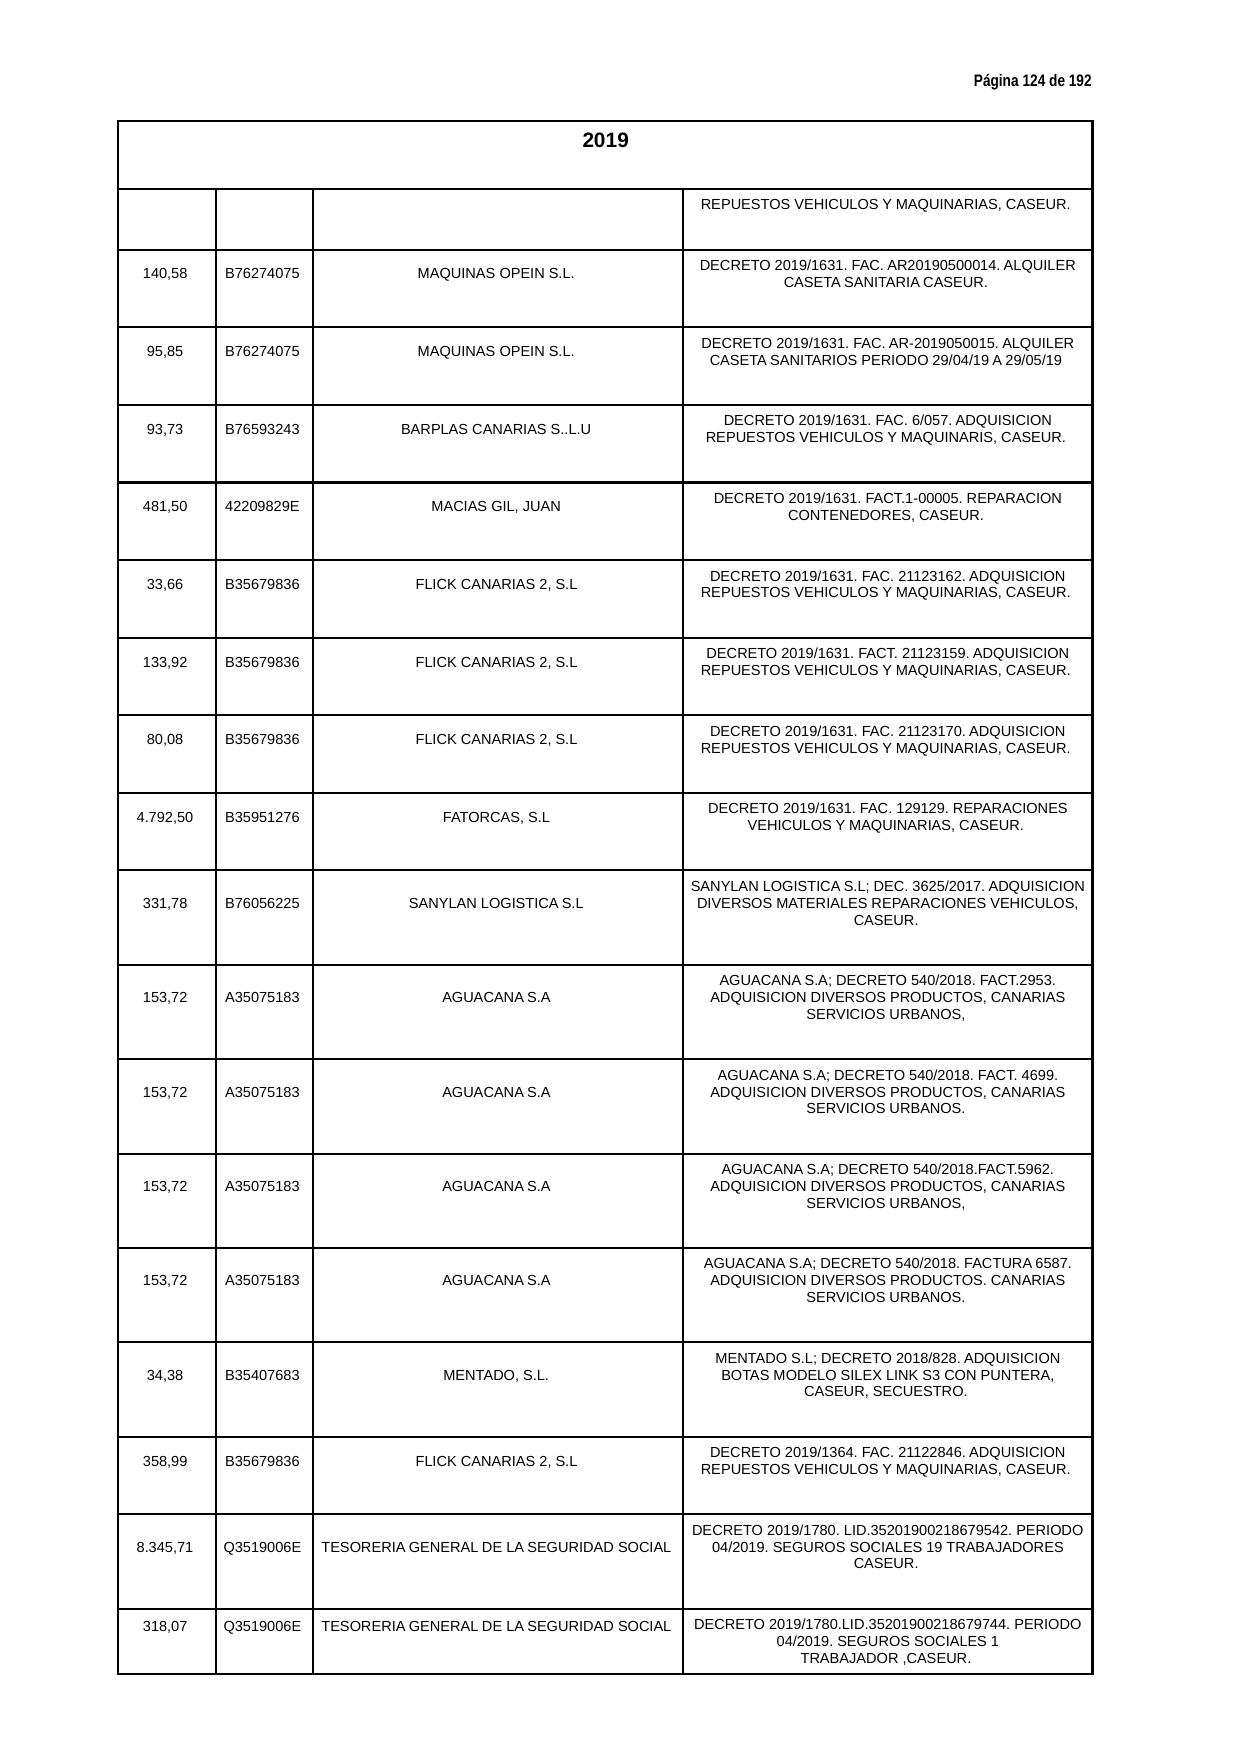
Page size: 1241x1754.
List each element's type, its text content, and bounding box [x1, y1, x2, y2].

table_cell DECRETO 2019/1631. FAC. AR-2019050015. ALQUILER CASETA SANITARIOS PERIODO 29/04/19 A 29/05/19 [684, 328, 1091, 404]
table_cell [217, 190, 312, 248]
table_cell A35075183 [217, 966, 312, 1058]
table_cell DECRETO 2019/1631. FAC. 21123170. ADQUISICION REPUESTOS VEHICULOS Y MAQUINARIAS, CASEUR. [684, 716, 1091, 792]
table_cell A35075183 [217, 1249, 312, 1341]
table_cell REPUESTOS VEHICULOS Y MAQUINARIAS, CASEUR. [684, 190, 1091, 248]
table_cell 95,85 [119, 328, 215, 404]
table_cell 80,08 [119, 716, 215, 792]
table_cell Q3519006E [217, 1515, 312, 1608]
table_cell BARPLAS CANARIAS S..L.U [314, 406, 682, 481]
table_cell MENTADO S.L; DECRETO 2018/828. ADQUISICION BOTAS MODELO SILEX LINK S3 CON PUNTERA, CASEUR, SECUESTRO. [684, 1343, 1091, 1436]
table_cell AGUACANA S.A [314, 966, 682, 1058]
table_cell DECRETO 2019/1631. FACT.1-00005. REPARACION CONTENEDORES, CASEUR. [684, 484, 1091, 559]
table_cell B35407683 [217, 1343, 312, 1436]
table_cell 318,07 [119, 1610, 215, 1672]
table_cell B76274075 [217, 328, 312, 404]
table_cell AGUACANA S.A; DECRETO 540/2018. FACT.2953. ADQUISICION DIVERSOS PRODUCTOS, CANARIAS SERVICIOS URBANOS, [684, 966, 1091, 1058]
table_cell B35679836 [217, 639, 312, 714]
table_cell Q3519006E [217, 1610, 312, 1672]
table_cell SANYLAN LOGISTICA S.L [314, 871, 682, 964]
table_cell AGUACANA S.A [314, 1155, 682, 1247]
table_cell B76056225 [217, 871, 312, 964]
table_cell 93,73 [119, 406, 215, 481]
table_cell 42209829E [217, 484, 312, 559]
table_cell 358,99 [119, 1438, 215, 1513]
table_cell SANYLAN LOGISTICA S.L; DEC. 3625/2017. ADQUISICION DIVERSOS MATERIALES REPARACIONES VEHICULOS, CASEUR. [684, 871, 1091, 964]
table_cell MAQUINAS OPEIN S.L. [314, 328, 682, 404]
table_cell AGUACANA S.A [314, 1060, 682, 1152]
table_cell 331,78 [119, 871, 215, 964]
table_cell DECRETO 2019/1631. FAC. AR20190500014. ALQUILER CASETA SANITARIA CASEUR. [684, 251, 1091, 326]
table_cell DECRETO 2019/1631. FACT. 21123159. ADQUISICION REPUESTOS VEHICULOS Y MAQUINARIAS, CASEUR. [684, 639, 1091, 714]
table_cell FLICK CANARIAS 2, S.L [314, 1438, 682, 1513]
table_cell DECRETO 2019/1364. FAC. 21122846. ADQUISICION REPUESTOS VEHICULOS Y MAQUINARIAS, CASEUR. [684, 1438, 1091, 1513]
table_cell 153,72 [119, 1155, 215, 1247]
table_cell [119, 190, 215, 248]
table_cell 140,58 [119, 251, 215, 326]
table_cell FLICK CANARIAS 2, S.L [314, 639, 682, 714]
table_cell 4.792,50 [119, 794, 215, 869]
table_cell TESORERIA GENERAL DE LA SEGURIDAD SOCIAL [314, 1515, 682, 1608]
table_cell AGUACANA S.A [314, 1249, 682, 1341]
table_cell 153,72 [119, 966, 215, 1058]
table_cell B35679836 [217, 561, 312, 637]
table_cell B35679836 [217, 716, 312, 792]
table_cell DECRETO 2019/1631. FAC. 129129. REPARACIONES VEHICULOS Y MAQUINARIAS, CASEUR. [684, 794, 1091, 869]
table_cell AGUACANA S.A; DECRETO 540/2018. FACT. 4699. ADQUISICION DIVERSOS PRODUCTOS, CANARIAS SERVICIOS URBANOS. [684, 1060, 1091, 1152]
table_cell DECRETO 2019/1631. FAC. 21123162. ADQUISICION REPUESTOS VEHICULOS Y MAQUINARIAS, CASEUR. [684, 561, 1091, 637]
table_cell FLICK CANARIAS 2, S.L [314, 561, 682, 637]
table_cell 33,66 [119, 561, 215, 637]
table_cell FATORCAS, S.L [314, 794, 682, 869]
table_cell B76274075 [217, 251, 312, 326]
table_cell MENTADO, S.L. [314, 1343, 682, 1436]
table_cell AGUACANA S.A; DECRETO 540/2018.FACT.5962. ADQUISICION DIVERSOS PRODUCTOS, CANARIAS SERVICIOS URBANOS, [684, 1155, 1091, 1247]
table_cell [314, 190, 682, 248]
table_cell MACIAS GIL, JUAN [314, 484, 682, 559]
table_cell 153,72 [119, 1060, 215, 1152]
table_cell AGUACANA S.A; DECRETO 540/2018. FACTURA 6587. ADQUISICION DIVERSOS PRODUCTOS. CANARIAS SERVICIOS URBANOS. [684, 1249, 1091, 1341]
table_cell DECRETO 2019/1780.LID.35201900218679744. PERIODO 04/2019. SEGUROS SOCIALES 1 TRABAJADOR ,CASEUR. [684, 1610, 1091, 1672]
table_cell 34,38 [119, 1343, 215, 1436]
table_cell 481,50 [119, 484, 215, 559]
table_cell A35075183 [217, 1060, 312, 1152]
table_cell B76593243 [217, 406, 312, 481]
table_cell TESORERIA GENERAL DE LA SEGURIDAD SOCIAL [314, 1610, 682, 1672]
table_cell DECRETO 2019/1780. LID.35201900218679542. PERIODO 04/2019. SEGUROS SOCIALES 19 TRABAJADORES CASEUR. [684, 1515, 1091, 1608]
table_cell 133,92 [119, 639, 215, 714]
table_cell 8.345,71 [119, 1515, 215, 1608]
table_cell FLICK CANARIAS 2, S.L [314, 716, 682, 792]
table_cell A35075183 [217, 1155, 312, 1247]
table_cell B35679836 [217, 1438, 312, 1513]
table_cell DECRETO 2019/1631. FAC. 6/057. ADQUISICION REPUESTOS VEHICULOS Y MAQUINARIS, CASEUR. [684, 406, 1091, 481]
table_cell B35951276 [217, 794, 312, 869]
table_cell 153,72 [119, 1249, 215, 1341]
table_cell MAQUINAS OPEIN S.L. [314, 251, 682, 326]
table_header 2019 [119, 122, 1091, 188]
